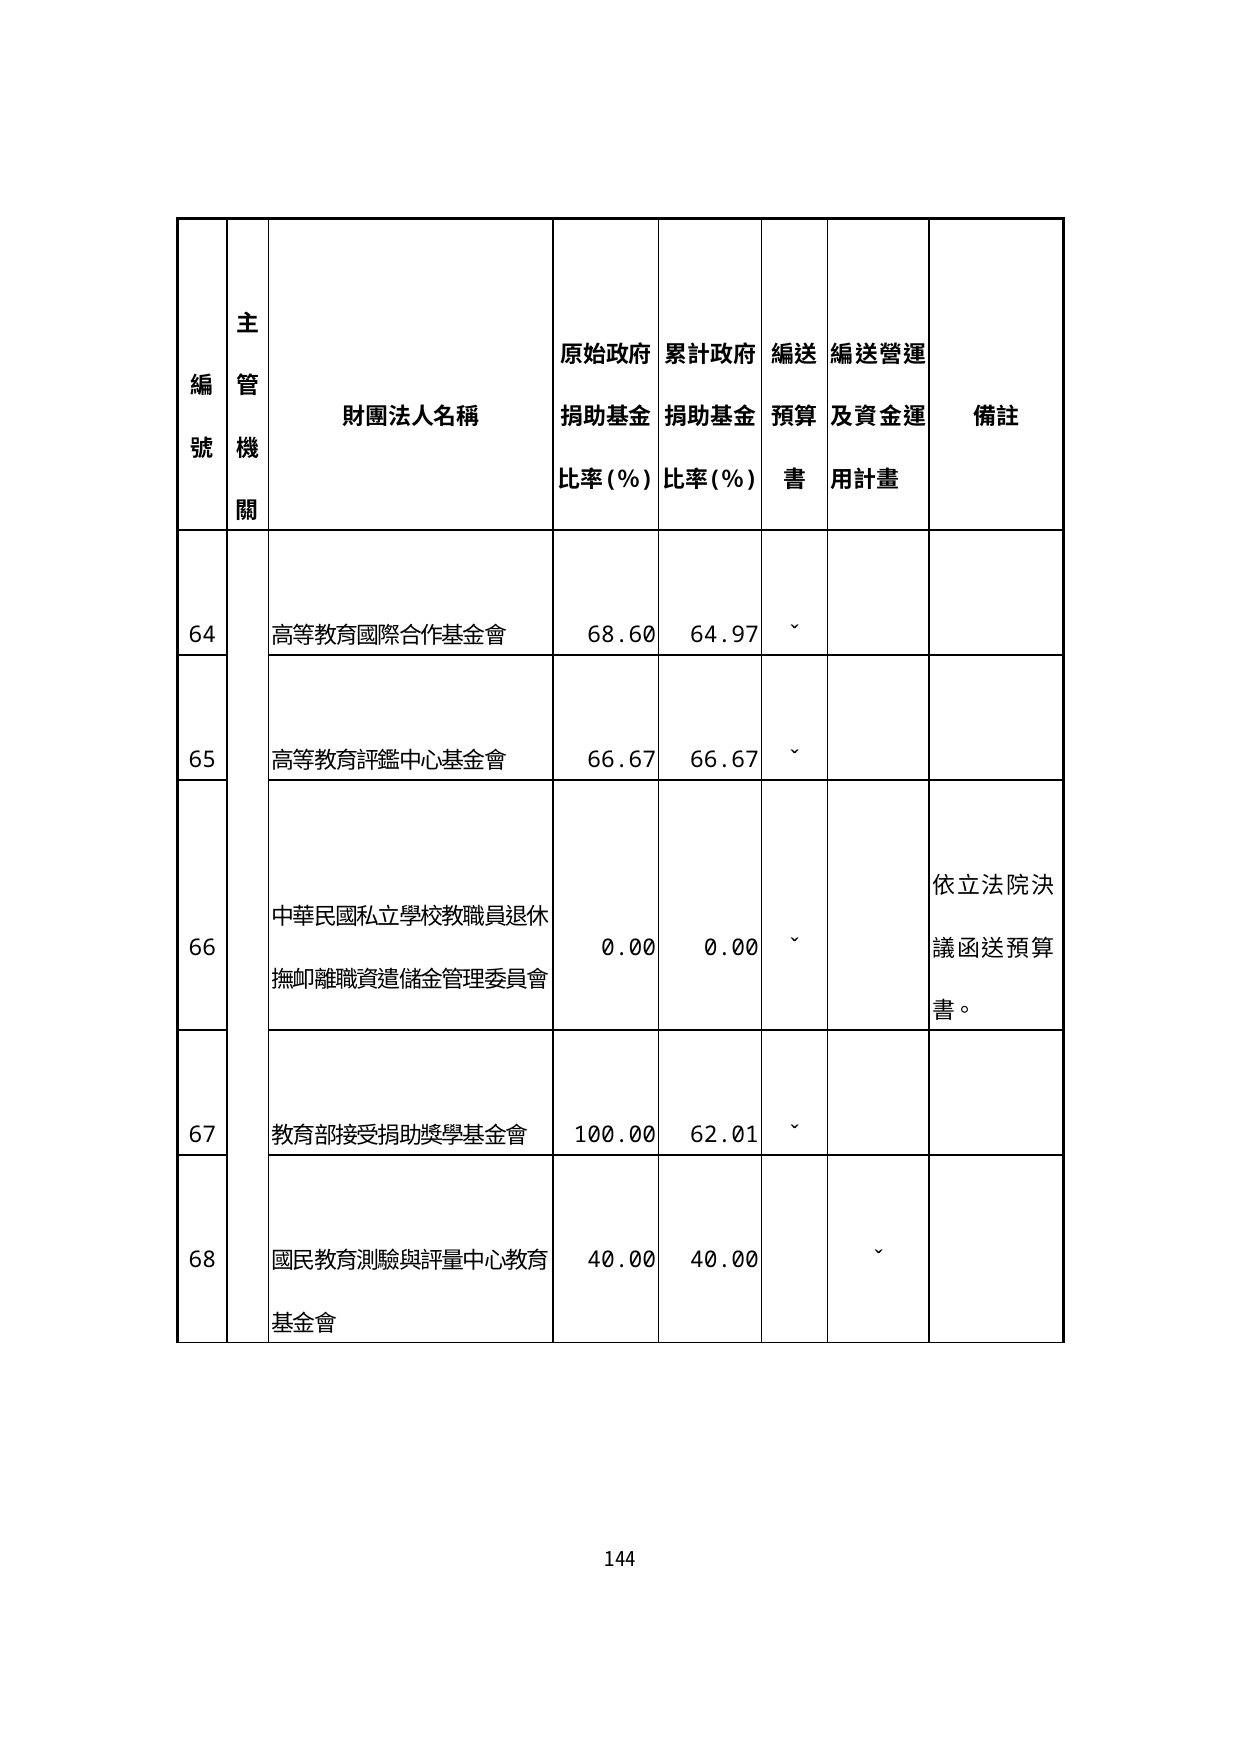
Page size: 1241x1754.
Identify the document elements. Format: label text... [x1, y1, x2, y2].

table_cell 67 [179, 1031, 226, 1154]
table_cell [828, 1031, 928, 1154]
table_cell [930, 656, 1062, 779]
table_header 累計政府捐助基金比率(％) [659, 220, 761, 529]
table_header 財團法人名稱 [269, 220, 552, 529]
table_cell 62.01 [659, 1031, 761, 1154]
table_cell 高等教育評鑑中心基金會 [269, 656, 552, 779]
table_header 主管機關 [228, 220, 268, 529]
table_header 編送預算書 [762, 220, 827, 529]
table_cell 66 [179, 781, 226, 1029]
table_cell ˇ [762, 781, 827, 1029]
table_cell 40.00 [554, 1156, 658, 1342]
table_cell 高等教育國際合作基金會 [269, 531, 552, 654]
table_cell [228, 531, 268, 1342]
table_cell [828, 531, 928, 654]
table_cell 教育部接受捐助獎學基金會 [269, 1031, 552, 1154]
table_cell 依立法院決議函送預算書。 [930, 781, 1062, 1029]
table_cell [762, 1156, 827, 1342]
table_cell 66.67 [554, 656, 658, 779]
table_cell 68 [179, 1156, 226, 1342]
table_cell ˇ [762, 1031, 827, 1154]
table_cell 0.00 [554, 781, 658, 1029]
table_cell 64.97 [659, 531, 761, 654]
table_cell 68.60 [554, 531, 658, 654]
table_cell ˇ [762, 656, 827, 779]
table_cell [828, 781, 928, 1029]
table_cell [930, 1031, 1062, 1154]
table_cell 中華民國私立學校教職員退休撫卹離職資遣儲金管理委員會 [269, 781, 552, 1029]
table_cell [930, 531, 1062, 654]
table_header 備註 [930, 220, 1062, 529]
table_cell 0.00 [659, 781, 761, 1029]
table_header 編送營運及資金運用計畫 [828, 220, 928, 529]
table_cell [828, 656, 928, 779]
table_header 編號 [179, 220, 226, 529]
table_cell 65 [179, 656, 226, 779]
table_header 原始政府捐助基金比率(％) [554, 220, 658, 529]
table_cell 64 [179, 531, 226, 654]
table_cell 40.00 [659, 1156, 761, 1342]
table_cell 100.00 [554, 1031, 658, 1154]
table_cell 66.67 [659, 656, 761, 779]
table_cell ˇ [762, 531, 827, 654]
table_cell [930, 1156, 1062, 1342]
table_cell ˇ [828, 1156, 928, 1342]
table_cell 國民教育測驗與評量中心教育基金會 [269, 1156, 552, 1342]
